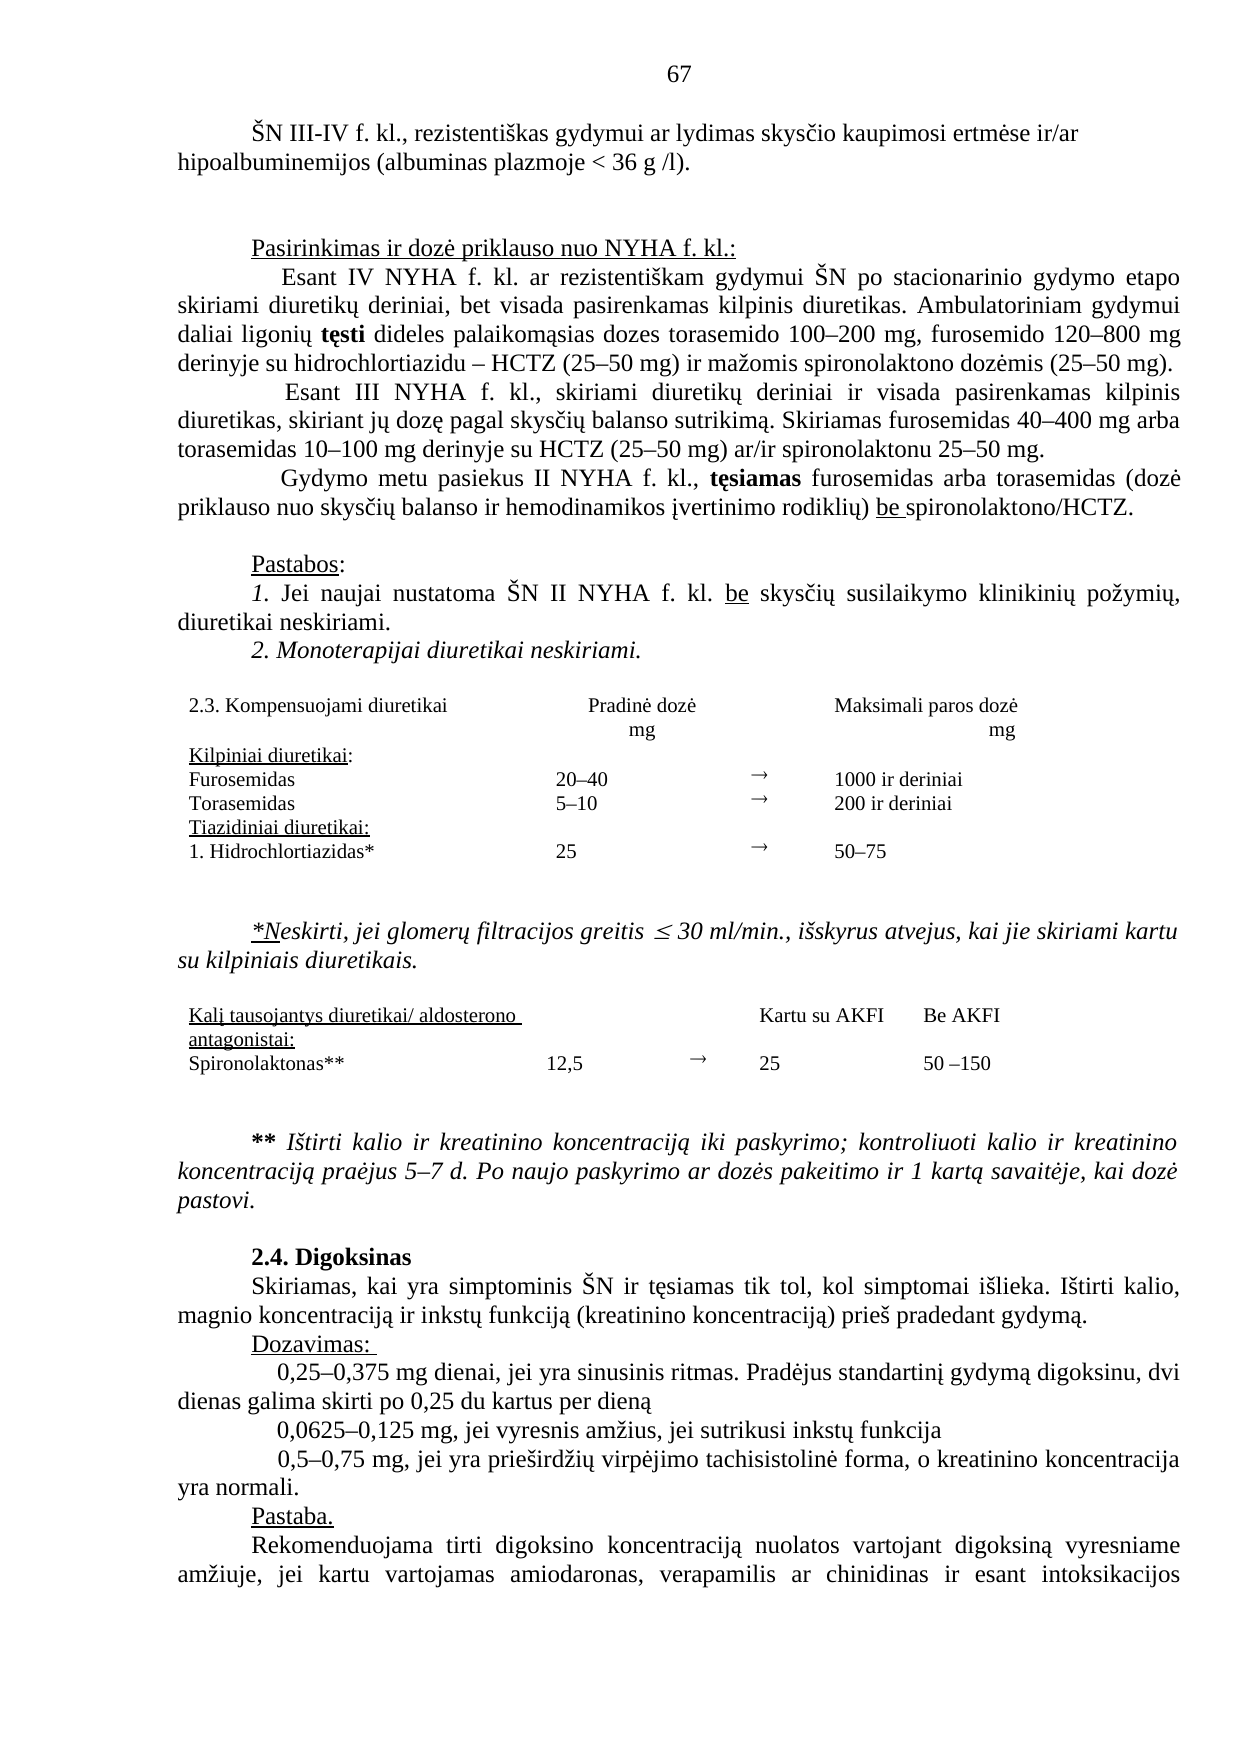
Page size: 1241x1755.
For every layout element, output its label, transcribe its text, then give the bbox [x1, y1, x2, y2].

text Pasirinkimas ir dozė priklauso nuo NYHA f. kl.: [177, 233, 1181, 262]
table_cell  [740, 791, 823, 815]
table_cell [544, 743, 740, 767]
text ŠN III-IV f. kl., rezistentiškas gydymui ar lydimas skysčio kaupimosi ertmėse ir/ar hipoalbuminemijos (albuminas plazmoje < 36 g /l). [177, 118, 1181, 176]
table_cell 25 [748, 1051, 912, 1099]
table_header Pradinė dozė mg [544, 693, 740, 742]
table_cell [823, 743, 1181, 767]
text *Neskirti, jei glomerų filtracijos greitis  30 ml/min., išskyrus atvejus, kai jie skiriami kartu su kilpiniais diuretikais. [177, 916, 1181, 974]
text  0,0625–0,125 mg, jei vyresnis amžius, jei sutrikusi inkstų funkcija [177, 1415, 1181, 1444]
table_cell 50–75 [823, 839, 1181, 887]
text Rekomenduojama tirti digoksino koncentraciją nuolatos vartojant digoksiną vyresniame amžiuje, jei kartu vartojamas amiodaronas, verapamilis ar chinidinas ir esant intoksikacijos [177, 1530, 1181, 1587]
table_cell 5–10 [544, 791, 740, 815]
table_cell Spironolaktonas** [177, 1051, 535, 1099]
table_cell 12,5 [535, 1051, 679, 1099]
text  Gydymo metu pasiekus II NYHA f. kl., tęsiamas furosemidas arba torasemidas (dozė priklauso nuo skysčių balanso ir hemodinamikos įvertinimo rodiklių) be spironolaktono/HCTZ. [177, 463, 1181, 521]
table_cell 50 –150 [912, 1051, 1181, 1099]
text Pastaba. [177, 1501, 1181, 1530]
table_cell Tiazidiniai diuretikai: [177, 815, 544, 839]
text Pastabos: [177, 549, 1181, 578]
table_header 2.3. Kompensuojami diuretikai [177, 693, 544, 742]
table_cell 1000 ir deriniai [823, 767, 1181, 791]
text  0,5–0,75 mg, jei yra prieširdžių virpėjimo tachisistolinė forma, o kreatinino koncentracija yra normali. [177, 1444, 1181, 1501]
table_cell 200 ir deriniai [823, 791, 1181, 815]
text 2.4. Digoksinas [177, 1242, 1181, 1271]
table_header [535, 1003, 679, 1051]
table_header Kartu su AKFI [748, 1003, 912, 1051]
table_header [679, 1003, 748, 1051]
table_cell  [740, 839, 823, 887]
table_cell  [679, 1051, 748, 1099]
table_cell 25 [544, 839, 740, 887]
table_cell 20–40 [544, 767, 740, 791]
table_cell [544, 815, 740, 839]
text 1. Jei naujai nustatoma ŠN II NYHA f. kl. be skysčių susilaikymo klinikinių požymių, diuretikai neskiriami. [177, 578, 1181, 636]
table_cell [740, 743, 823, 767]
text Skiriamas, kai yra simptominis ŠN ir tęsiamas tik tol, kol simptomai išlieka. Ištirti kalio, magnio koncentraciją ir inkstų funkciją (kreatinino koncentraciją) prieš pradedant gydymą. [177, 1271, 1181, 1329]
table_cell [823, 815, 1181, 839]
text  Esant III NYHA f. kl., skiriami diuretikų deriniai ir visada pasirenkamas kilpinis diuretikas, skiriant jų dozę pagal skysčių balanso sutrikimą. Skiriamas furosemidas 40–400 mg arba torasemidas 10–100 mg derinyje su HCTZ (25–50 mg) ar/ir spironolaktonu 25–50 mg. [177, 377, 1181, 463]
text ** Ištirti kalio ir kreatinino koncentraciją iki paskyrimo; kontroliuoti kalio ir kreatinino koncentraciją praėjus 5–7 d. Po naujo paskyrimo ar dozės pakeitimo ir 1 kartą savaitėje, kai dozė pastovi. [177, 1127, 1181, 1214]
table_cell [740, 815, 823, 839]
table_header Be AKFI [912, 1003, 1181, 1051]
table_cell Torasemidas [177, 791, 544, 815]
text  0,25–0,375 mg dienai, jei yra sinusinis ritmas. Pradėjus standartinį gydymą digoksinu, dvi dienas galima skirti po 0,25 du kartus per dieną [177, 1357, 1181, 1415]
text 2. Monoterapijai diuretikai neskiriami. [177, 636, 1181, 664]
table_cell Furosemidas [177, 767, 544, 791]
table_cell  [740, 767, 823, 791]
table_header Maksimali paros dozė mg [823, 693, 1181, 742]
text Dozavimas: [177, 1329, 1181, 1357]
table_cell 1. Hidrochlortiazidas* [177, 839, 544, 887]
table_header Kalį tausojantys diuretikai/ aldosterono antagonistai: [177, 1003, 535, 1051]
table_cell Kilpiniai diuretikai: [177, 743, 544, 767]
text  Esant IV NYHA f. kl. ar rezistentiškam gydymui ŠN po stacionarinio gydymo etapo skiriami diuretikų deriniai, bet visada pasirenkamas kilpinis diuretikas. Ambulatoriniam gydymui daliai ligonių tęsti dideles palaikomąsias dozes torasemido 100–200 mg, furosemido 120–800 mg derinyje su hidrochlortiazidu – HCTZ (25–50 mg) ir mažomis spironolaktono dozėmis (25–50 mg). [177, 262, 1181, 377]
table_header [740, 693, 823, 742]
